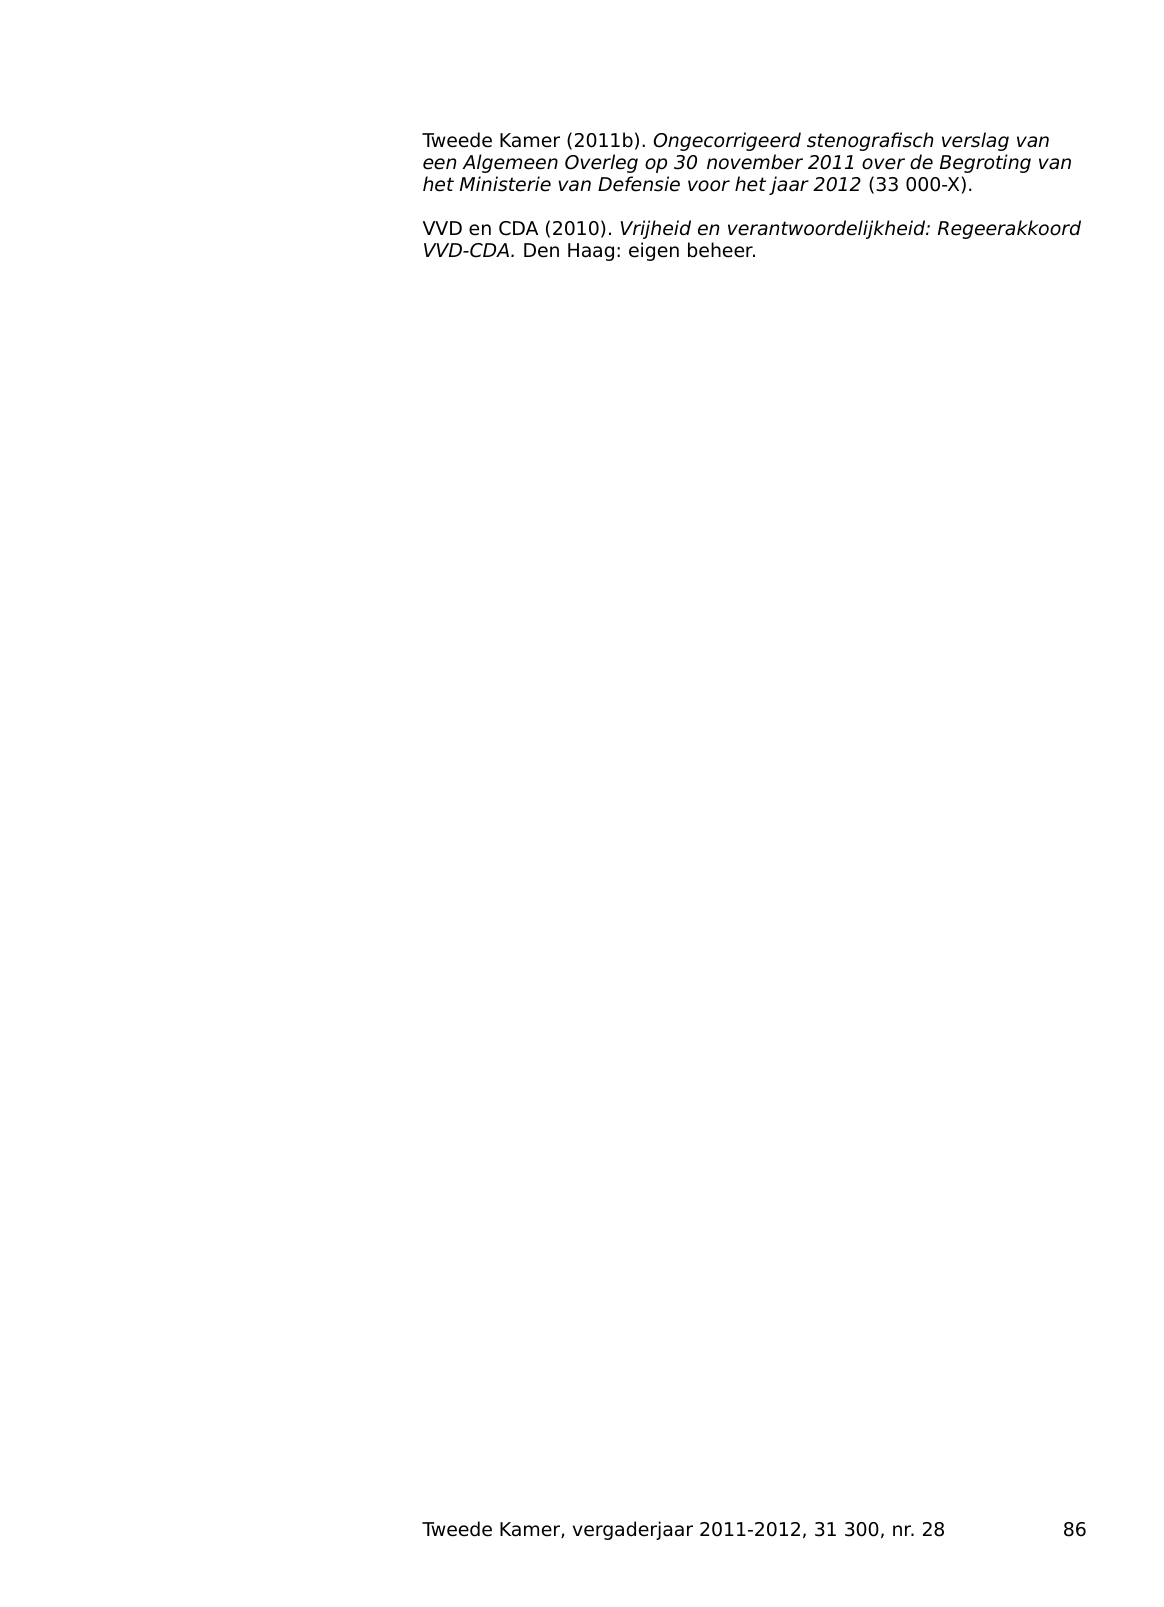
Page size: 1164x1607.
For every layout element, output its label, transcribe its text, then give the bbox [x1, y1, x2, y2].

text VVD en CDA (2010). Vrijheid en verantwoordelijkheid: Regeerakkoord VVD-CDA. Den Haag: eigen beheer. [422, 218, 1087, 262]
text Tweede Kamer (2011b). Ongecorrigeerd stenografisch verslag van een Algemeen Overleg op 30 november 2011 over de Begroting van het Ministerie van Defensie voor het jaar 2012 (33 000-X). [422, 130, 1087, 196]
